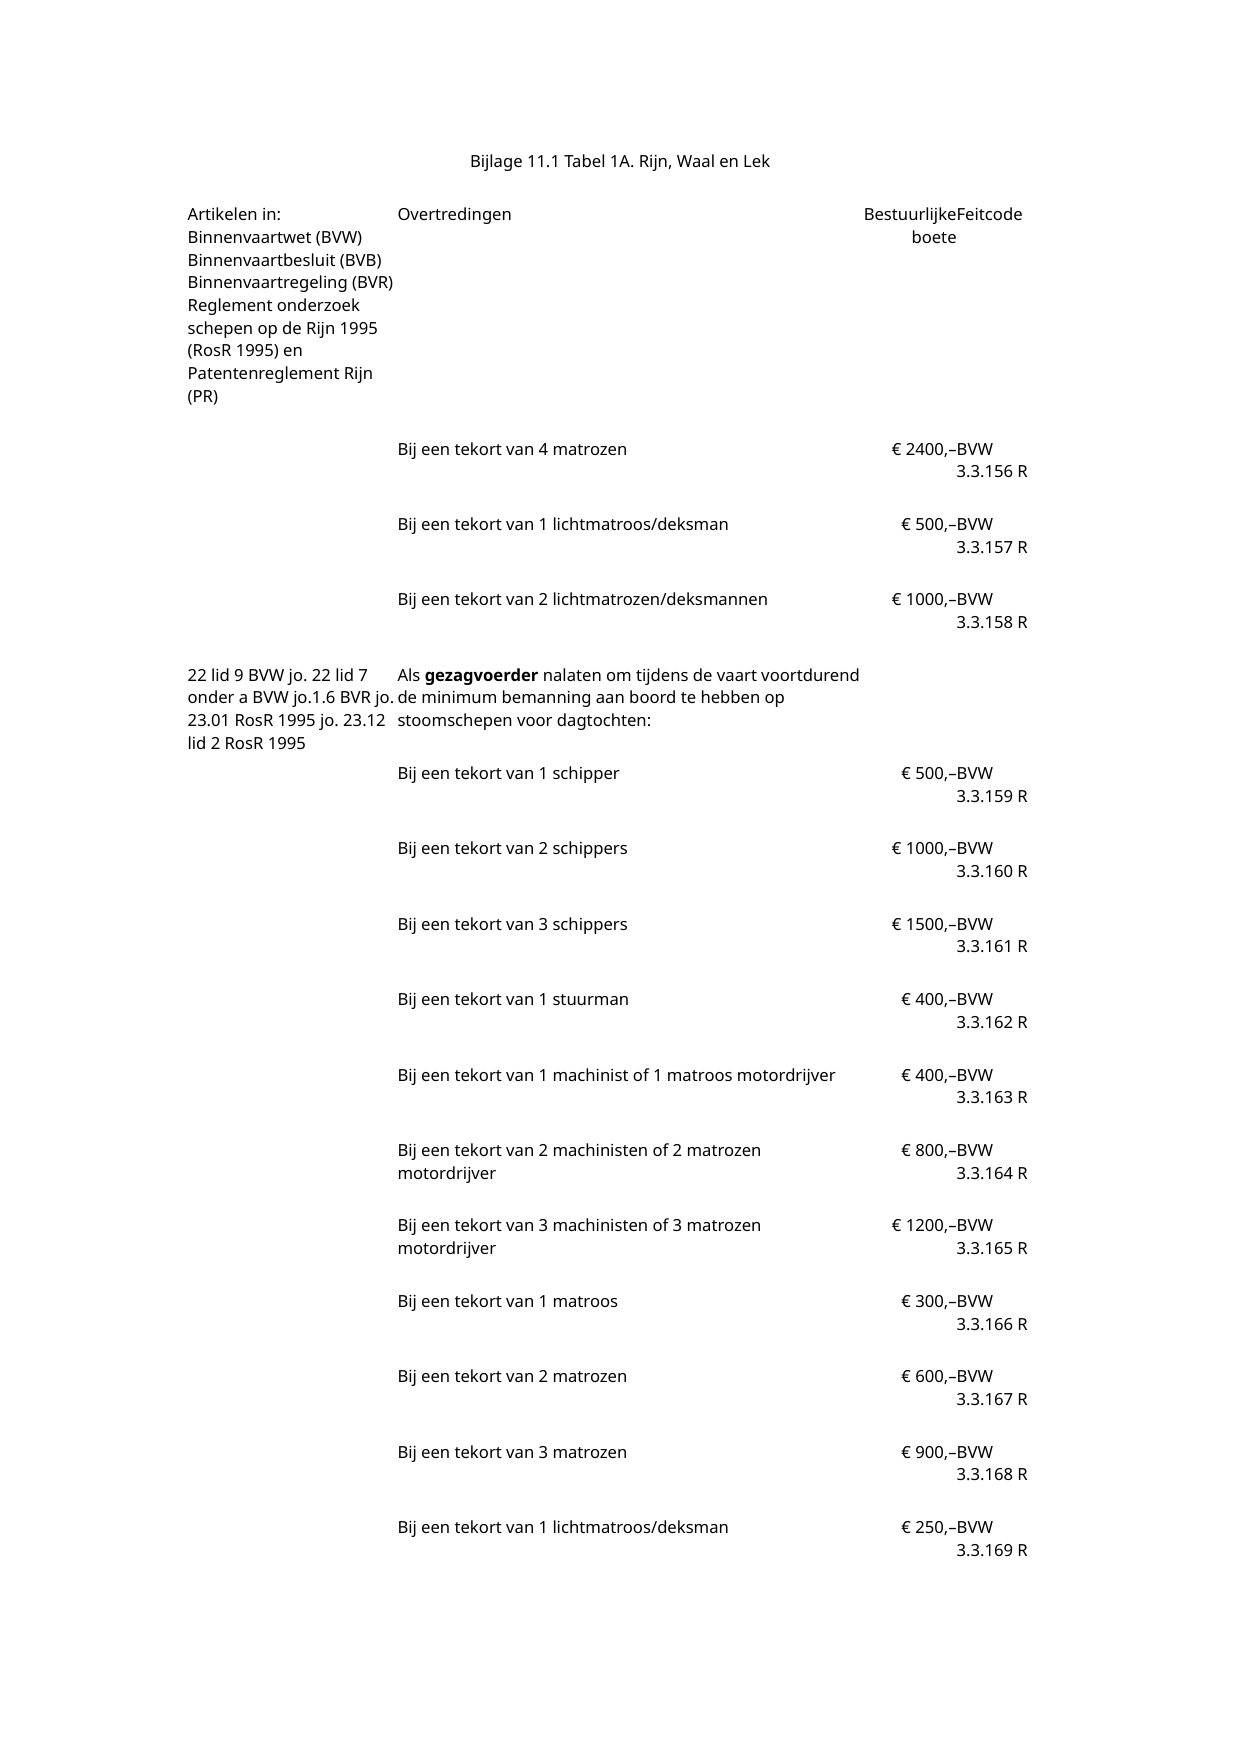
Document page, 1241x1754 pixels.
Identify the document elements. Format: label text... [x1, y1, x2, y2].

table_cell € 500,– [860, 513, 956, 588]
table_cell Artikelen in: Binnenvaartwet (BVW) Binnenvaartbesluit (BVB) Binnenvaartregeling (BVR) Reglement onderzoek schepen op de Rijn 1995 (RosR 1995) en Patentenreglement Rijn (PR) [188, 203, 397, 437]
table_cell BVW 3.3.168 R [956, 1440, 1053, 1516]
table_cell Overtredingen [397, 203, 860, 437]
table_cell Bij een tekort van 2 matrozen [397, 1365, 860, 1440]
table_cell Bij een tekort van 1 matroos [397, 1289, 860, 1365]
table_cell € 900,– [860, 1440, 956, 1516]
table_cell BVW 3.3.161 R [956, 912, 1053, 988]
table_cell Bij een tekort van 4 matrozen [397, 437, 860, 512]
table_cell € 400,– [860, 1063, 956, 1138]
table_cell Bij een tekort van 3 matrozen [397, 1440, 860, 1516]
table_cell € 500,– [860, 761, 956, 837]
table_cell € 600,– [860, 1365, 956, 1440]
table_cell € 1000,– [860, 588, 956, 663]
table_cell Bij een tekort van 1 stuurman [397, 988, 860, 1063]
table_cell BVW 3.3.157 R [956, 513, 1053, 588]
table_cell € 1000,– [860, 837, 956, 912]
table_cell € 800,– [860, 1139, 956, 1214]
table_cell Bij een tekort van 3 machinisten of 3 matrozen motordrijver [397, 1214, 860, 1289]
table_cell Bij een tekort van 1 lichtmatroos/deksman [397, 513, 860, 588]
table_cell Bij een tekort van 1 lichtmatroos/deksman [397, 1516, 860, 1591]
table_cell Bij een tekort van 2 machinisten of 2 matrozen motordrijver [397, 1139, 860, 1214]
table_cell € 400,– [860, 988, 956, 1063]
table_cell BVW 3.3.164 R [956, 1139, 1053, 1214]
table_cell BVW 3.3.169 R [956, 1516, 1053, 1591]
table_cell Bij een tekort van 2 schippers [397, 837, 860, 912]
table_cell BVW 3.3.163 R [956, 1063, 1053, 1138]
table_cell Bij een tekort van 2 lichtmatrozen/deksmannen [397, 588, 860, 663]
table_cell Bij een tekort van 1 schipper [397, 761, 860, 837]
table_cell € 250,– [860, 1516, 956, 1591]
table_cell BVW 3.3.165 R [956, 1214, 1053, 1289]
table_cell BVW 3.3.167 R [956, 1365, 1053, 1440]
table_cell BVW 3.3.166 R [956, 1289, 1053, 1365]
table_cell 22 lid 9 BVW jo. 22 lid 7 onder a BVW jo.1.6 BVR jo. 23.01 RosR 1995 jo. 23.12 lid 2 RosR 1995 [188, 663, 397, 1591]
table_cell BVW 3.3.159 R [956, 761, 1053, 837]
table_cell [188, 437, 397, 663]
table_cell [860, 663, 956, 761]
table_cell BVW 3.3.160 R [956, 837, 1053, 912]
table_cell € 300,– [860, 1289, 956, 1365]
table_cell Bij een tekort van 1 machinist of 1 matroos motordrijver [397, 1063, 860, 1138]
table_cell [956, 663, 1053, 761]
table_cell Feitcode [956, 203, 1053, 437]
table_header Bijlage 11.1 Tabel 1A. Rijn, Waal en Lek [188, 150, 1053, 203]
table_cell Bij een tekort van 3 schippers [397, 912, 860, 988]
table_cell € 1200,– [860, 1214, 956, 1289]
table_cell Als gezagvoerder nalaten om tijdens de vaart voortdurend de minimum bemanning aan boord te hebben op stoomschepen voor dagtochten: [397, 663, 860, 761]
table_cell Bestuurlijke boete [860, 203, 956, 437]
table_cell € 2400,– [860, 437, 956, 512]
table_cell BVW 3.3.156 R [956, 437, 1053, 512]
table_cell BVW 3.3.162 R [956, 988, 1053, 1063]
table_cell BVW 3.3.158 R [956, 588, 1053, 663]
table_cell € 1500,– [860, 912, 956, 988]
